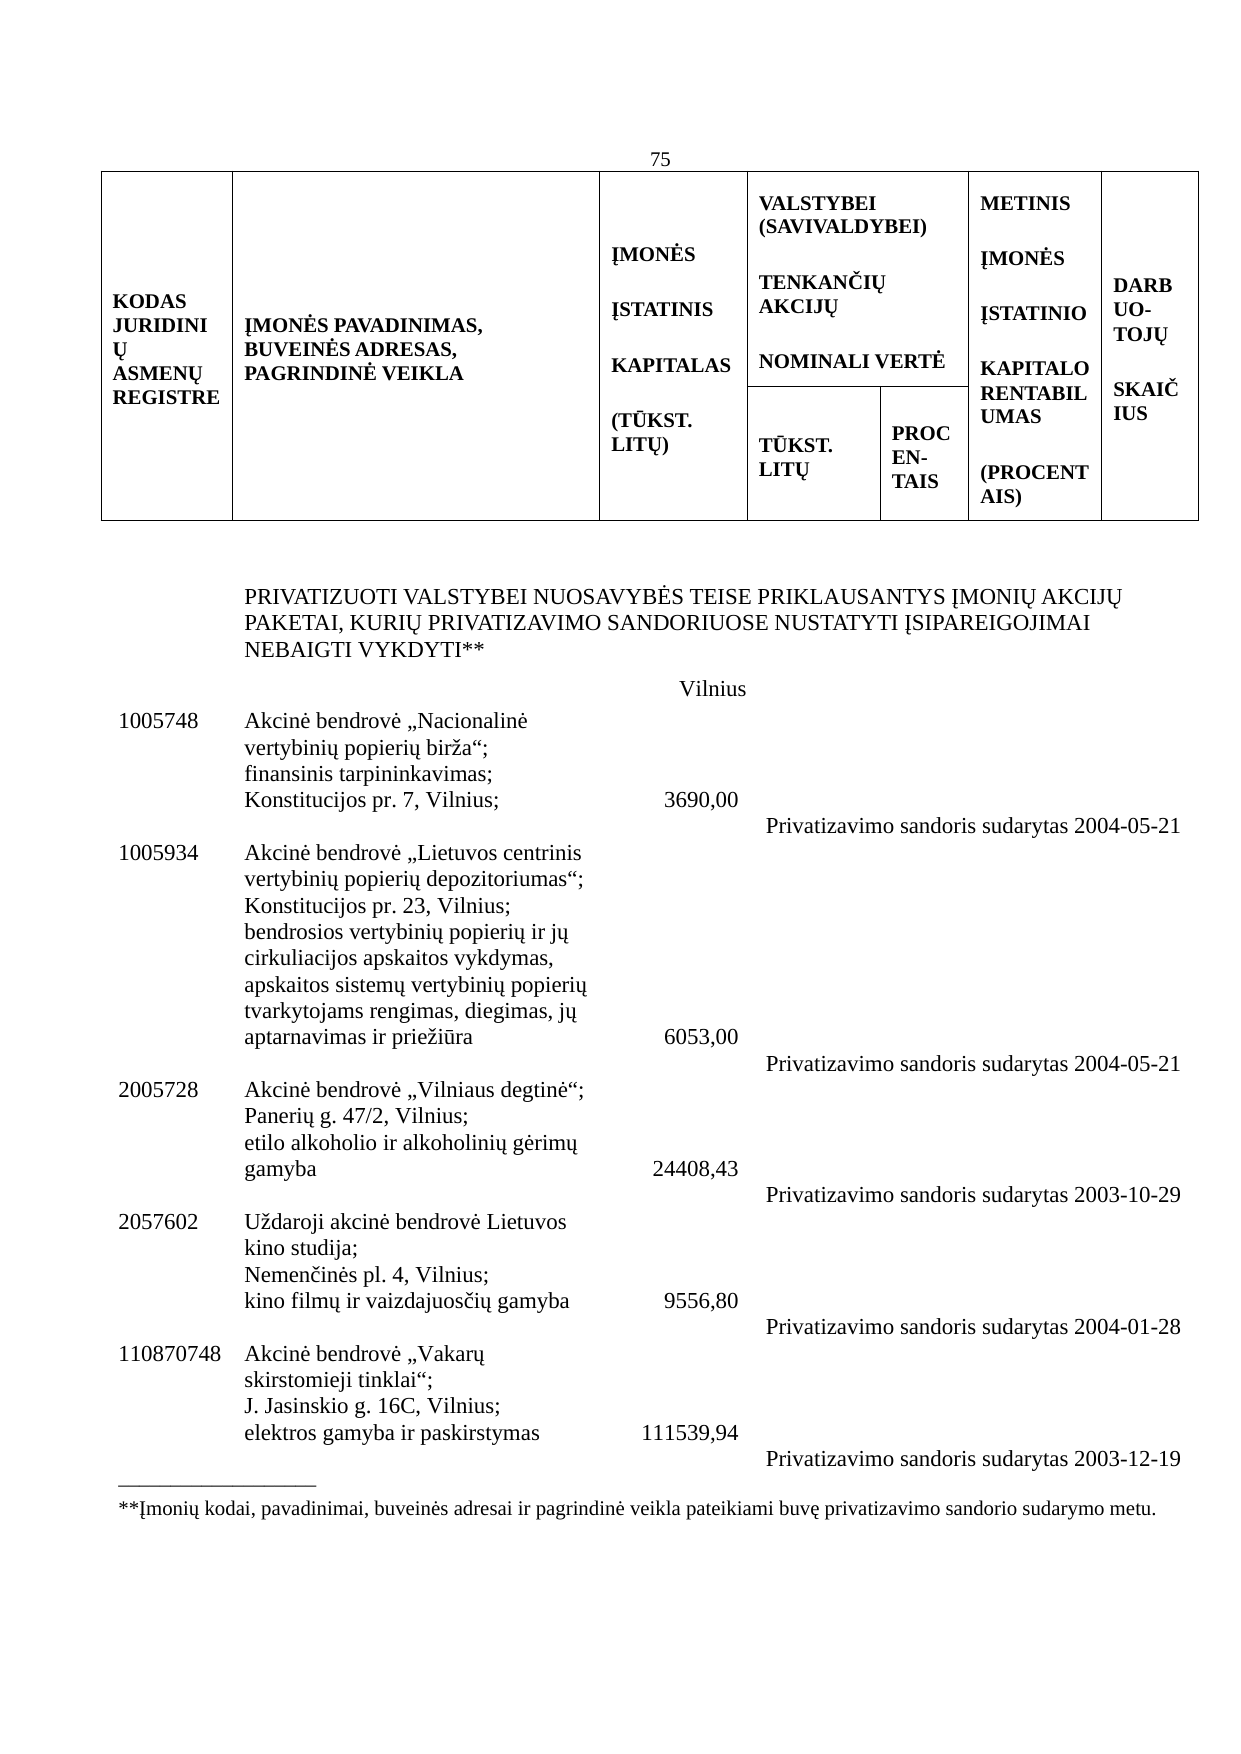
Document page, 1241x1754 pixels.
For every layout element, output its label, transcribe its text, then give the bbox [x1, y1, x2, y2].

table_cell [1104, 707, 1192, 813]
text ––––––––––––––––––– [118, 1471, 1181, 1496]
table_cell [971, 1076, 1104, 1182]
table_cell Privatizavimo sandoris sudarytas 2003-10-29 [101, 1182, 1192, 1208]
table_cell 6053,00 [602, 839, 749, 1050]
table_cell [750, 1208, 882, 1313]
table_cell [971, 707, 1104, 813]
table_header [101, 564, 233, 674]
table_cell [101, 675, 233, 707]
table_header PRIVATIZUOTI VALSTYBEI NUOSAVYBĖS TEISE PRIKLAUSANTYS ĮMONIŲ AKCIJŲ PAKETAI, KURIŲ PRIVATIZAVIMO SANDORIUOSE NUSTATYTI ĮSIPAREIGOJIMAI NEBAIGTI VYKDYTI** [233, 564, 1192, 674]
table_cell Akcinė bendrovė „Vakarų skirstomieji tinklai“; J. Jasinskio g. 16C, Vilnius; elektros gamyba ir paskirstymas [233, 1340, 602, 1445]
table_cell [1104, 839, 1192, 1050]
table_cell [883, 1340, 971, 1445]
table_cell Akcinė bendrovė „Lietuvos centrinis vertybinių popierių depozitoriumas“; Konstitucijos pr. 23, Vilnius; bendrosios vertybinių popierių ir jų cirkuliacijos apskaitos vykdymas, apskaitos sistemų vertybinių popierių tvarkytojams rengimas, diegimas, jų aptarnavimas ir priežiūra [233, 839, 602, 1050]
table_cell Privatizavimo sandoris sudarytas 2004-05-21 [101, 813, 1192, 839]
table_cell 24408,43 [602, 1076, 749, 1182]
table_cell 2005728 [101, 1076, 233, 1182]
table_cell 110870748 [101, 1340, 233, 1445]
table_cell [883, 1076, 971, 1182]
table_cell Akcinė bendrovė „Nacionalinė vertybinių popierių birža“; finansinis tarpininkavimas; Konstitucijos pr. 7, Vilnius; [233, 707, 602, 813]
table_cell [883, 1208, 971, 1313]
table_cell Vilnius [233, 675, 1192, 707]
table_cell Privatizavimo sandoris sudarytas 2004-05-21 [101, 1050, 1192, 1076]
table_cell Akcinė bendrovė „Vilniaus degtinė“; Panerių g. 47/2, Vilnius; etilo alkoholio ir alkoholinių gėrimų gamyba [233, 1076, 602, 1182]
table_cell [971, 1340, 1104, 1445]
table_cell Privatizavimo sandoris sudarytas 2004-01-28 [101, 1313, 1192, 1340]
table_cell [1104, 1340, 1192, 1445]
table_cell [971, 839, 1104, 1050]
table_cell 2057602 [101, 1208, 233, 1313]
table_cell [750, 839, 882, 1050]
table_cell [750, 1340, 882, 1445]
table_cell [1104, 1076, 1192, 1182]
table_cell [883, 839, 971, 1050]
table_cell [1104, 1208, 1192, 1313]
table_cell 3690,00 [602, 707, 749, 813]
table_cell Privatizavimo sandoris sudarytas 2003-12-19 [101, 1445, 1192, 1471]
table_cell [971, 1208, 1104, 1313]
text **Įmonių kodai, pavadinimai, buveinės adresai ir pagrindinė veikla pateikiami buvę privatizavimo sandorio sudarymo metu. [118, 1496, 1181, 1519]
table_cell 1005934 [101, 839, 233, 1050]
table_cell 111539,94 [602, 1340, 749, 1445]
table_cell Uždaroji akcinė bendrovė Lietuvos kino studija; Nemenčinės pl. 4, Vilnius; kino filmų ir vaizdajuosčių gamyba [233, 1208, 602, 1313]
table_cell 1005748 [101, 707, 233, 813]
table_cell [883, 707, 971, 813]
table_cell [750, 707, 882, 813]
table_cell 9556,80 [602, 1208, 749, 1313]
table_cell [750, 1076, 882, 1182]
